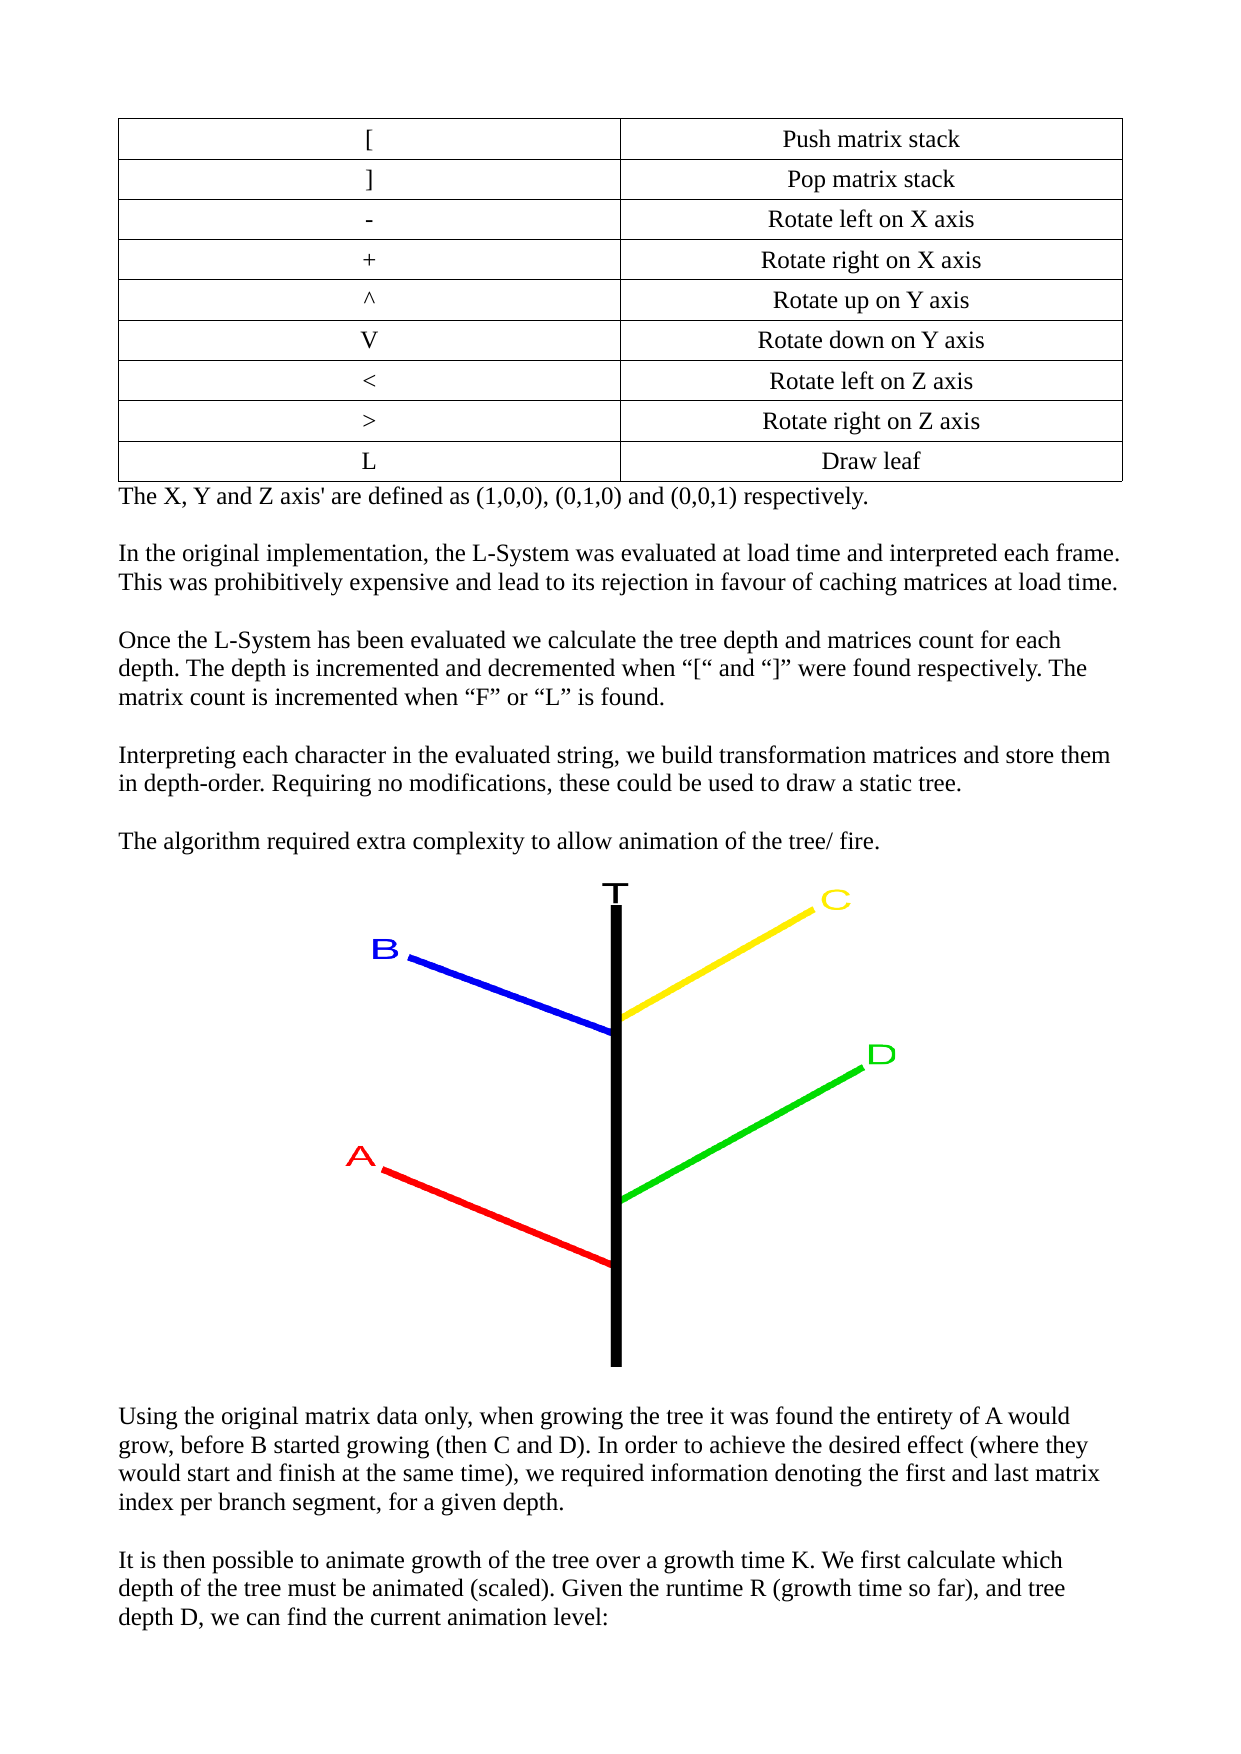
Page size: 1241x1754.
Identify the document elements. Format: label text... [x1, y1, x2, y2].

table_cell + [119, 240, 620, 279]
table_cell Rotate right on Z axis [621, 401, 1122, 441]
text The algorithm required extra complexity to allow animation of the tree/ fire. [118, 826, 1122, 855]
table_cell Rotate up on Y axis [621, 280, 1122, 320]
text Once the L-System has been evaluated we calculate the tree depth and matrices count for each depth. The depth is incremented and decremented when “[“ and “]” were found respectively. The matrix count is incremented when “F” or “L” is found. [118, 625, 1122, 711]
table_cell - [119, 200, 620, 239]
text Interpreting each character in the evaluated string, we build transformation matrices and store them in depth-order. Requiring no modifications, these could be used to draw a static tree. [118, 711, 1122, 797]
text The X, Y and Z axis' are defined as (1,0,0), (0,1,0) and (0,0,1) respectively. In the original implementation, the L-System was evaluated at load time and interpreted each frame. This was prohibitively expensive and lead to its rejection in favour of caching matrices at load time. [118, 482, 1122, 596]
table_cell Rotate right on X axis [621, 240, 1122, 279]
picture [345, 883, 896, 1367]
table_cell Draw leaf [621, 442, 1122, 481]
table_cell ] [119, 160, 620, 199]
table_cell ^ [119, 280, 620, 320]
table_cell Rotate down on Y axis [621, 321, 1122, 360]
table_cell Push matrix stack [621, 119, 1122, 158]
table_cell Pop matrix stack [621, 160, 1122, 199]
text It is then possible to animate growth of the tree over a growth time K. We first calculate which depth of the tree must be animated (scaled). Given the runtime R (growth time so far), and tree depth D, we can find the current animation level: [118, 1545, 1122, 1631]
table_cell V [119, 321, 620, 360]
table_cell Rotate left on Z axis [621, 361, 1122, 400]
table_cell < [119, 361, 620, 400]
text Using the original matrix data only, when growing the tree it was found the entirety of A would grow, before B started growing (then C and D). In order to achieve the desired effect (where they would start and finish at the same time), we required information denoting the first and last matrix index per branch segment, for a given depth. [118, 1401, 1122, 1516]
table_cell L [119, 442, 620, 481]
table_cell [ [119, 119, 620, 158]
table_cell > [119, 401, 620, 441]
table_cell Rotate left on X axis [621, 200, 1122, 239]
